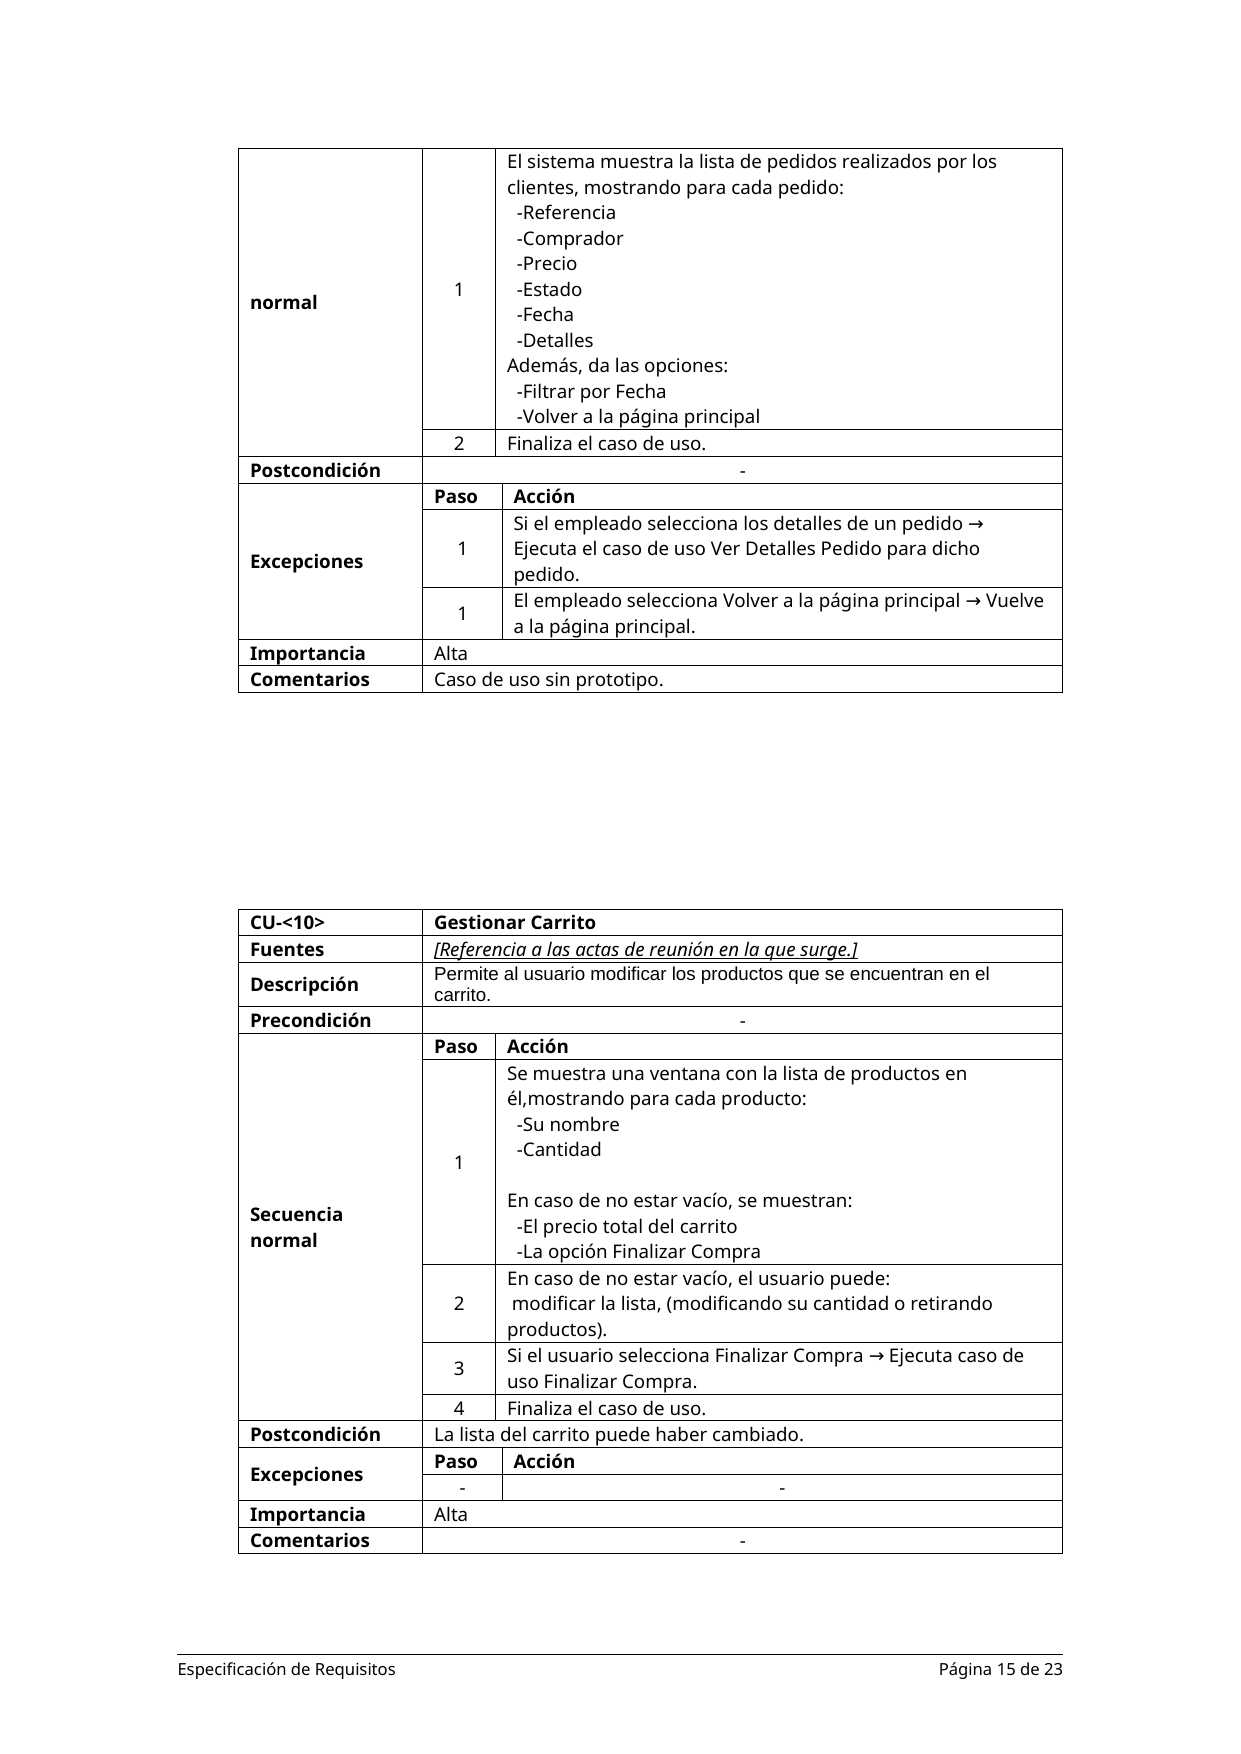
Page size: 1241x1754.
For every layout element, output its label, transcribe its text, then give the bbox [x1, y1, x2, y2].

table_cell Postcondición [239, 457, 422, 482]
table_cell Si el usuario selecciona Finalizar Compra → Ejecuta caso de uso Finalizar Compra. [496, 1343, 1062, 1394]
table_cell 3 [423, 1343, 495, 1394]
table_cell Acción [503, 1448, 1062, 1473]
table_cell 2 [423, 430, 495, 456]
table_cell Paso [423, 1448, 502, 1473]
table_cell Descripción [239, 963, 422, 1006]
table_cell Alta [423, 640, 1062, 665]
table_header Gestionar Carrito [423, 910, 1062, 935]
table_header CU-<10> [239, 910, 422, 935]
table_cell - [423, 1007, 1062, 1032]
table_cell Alta [423, 1501, 1062, 1527]
table_cell Precondición [239, 1007, 422, 1032]
table_cell Importancia [239, 1501, 422, 1527]
table_cell - [423, 1528, 1062, 1553]
table_cell El sistema muestra la lista de pedidos realizados por los clientes, mostrando para cada pedido: -Referencia -Comprador -Precio -Estado -Fecha -Detalles Además, da las opciones: -Filtrar por Fecha -Volver a la página principal [496, 149, 1062, 429]
table_cell Excepciones [239, 1448, 422, 1500]
table_cell Comentarios [239, 666, 422, 692]
table_cell 2 [423, 1265, 495, 1342]
table_cell Se muestra una ventana con la lista de productos en él,mostrando para cada producto: -Su nombre -Cantidad En caso de no estar vacío, se muestran: -El precio total del carrito -La opción Finalizar Compra [496, 1060, 1062, 1264]
table_cell En caso de no estar vacío, el usuario puede: modificar la lista, (modificando su cantidad o retirando productos). [496, 1265, 1062, 1342]
table_cell - [423, 457, 1062, 482]
table_cell Excepciones [239, 484, 422, 639]
table_cell Postcondición [239, 1421, 422, 1447]
table_cell 1 [423, 149, 495, 429]
table_cell 1 [423, 510, 502, 587]
table_cell 1 [423, 1060, 495, 1264]
table_cell 4 [423, 1395, 495, 1420]
table_cell [Referencia a las actas de reunión en la que surge.] [423, 936, 1062, 962]
table_cell Finaliza el caso de uso. [496, 430, 1062, 456]
table_cell Finaliza el caso de uso. [496, 1395, 1062, 1420]
table_cell Caso de uso sin prototipo. [423, 666, 1062, 692]
table_cell Fuentes [239, 936, 422, 962]
table_cell Paso [423, 1034, 495, 1059]
table_cell El empleado selecciona Volver a la página principal → Vuelve a la página principal. [503, 588, 1062, 639]
table_cell normal [239, 149, 422, 456]
table_cell Permite al usuario modificar los productos que se encuentran en el carrito. [423, 963, 1062, 1006]
table_cell Acción [496, 1034, 1062, 1059]
table_cell Acción [503, 484, 1062, 509]
table_cell La lista del carrito puede haber cambiado. [423, 1421, 1062, 1447]
table_cell Si el empleado selecciona los detalles de un pedido → Ejecuta el caso de uso Ver Detalles Pedido para dicho pedido. [503, 510, 1062, 587]
table_cell Paso [423, 484, 502, 509]
table_cell Secuencia normal [239, 1034, 422, 1420]
table_cell - [423, 1475, 502, 1500]
table_cell - [503, 1475, 1062, 1500]
table_cell Comentarios [239, 1528, 422, 1553]
table_cell 1 [423, 588, 502, 639]
table_cell Importancia [239, 640, 422, 665]
